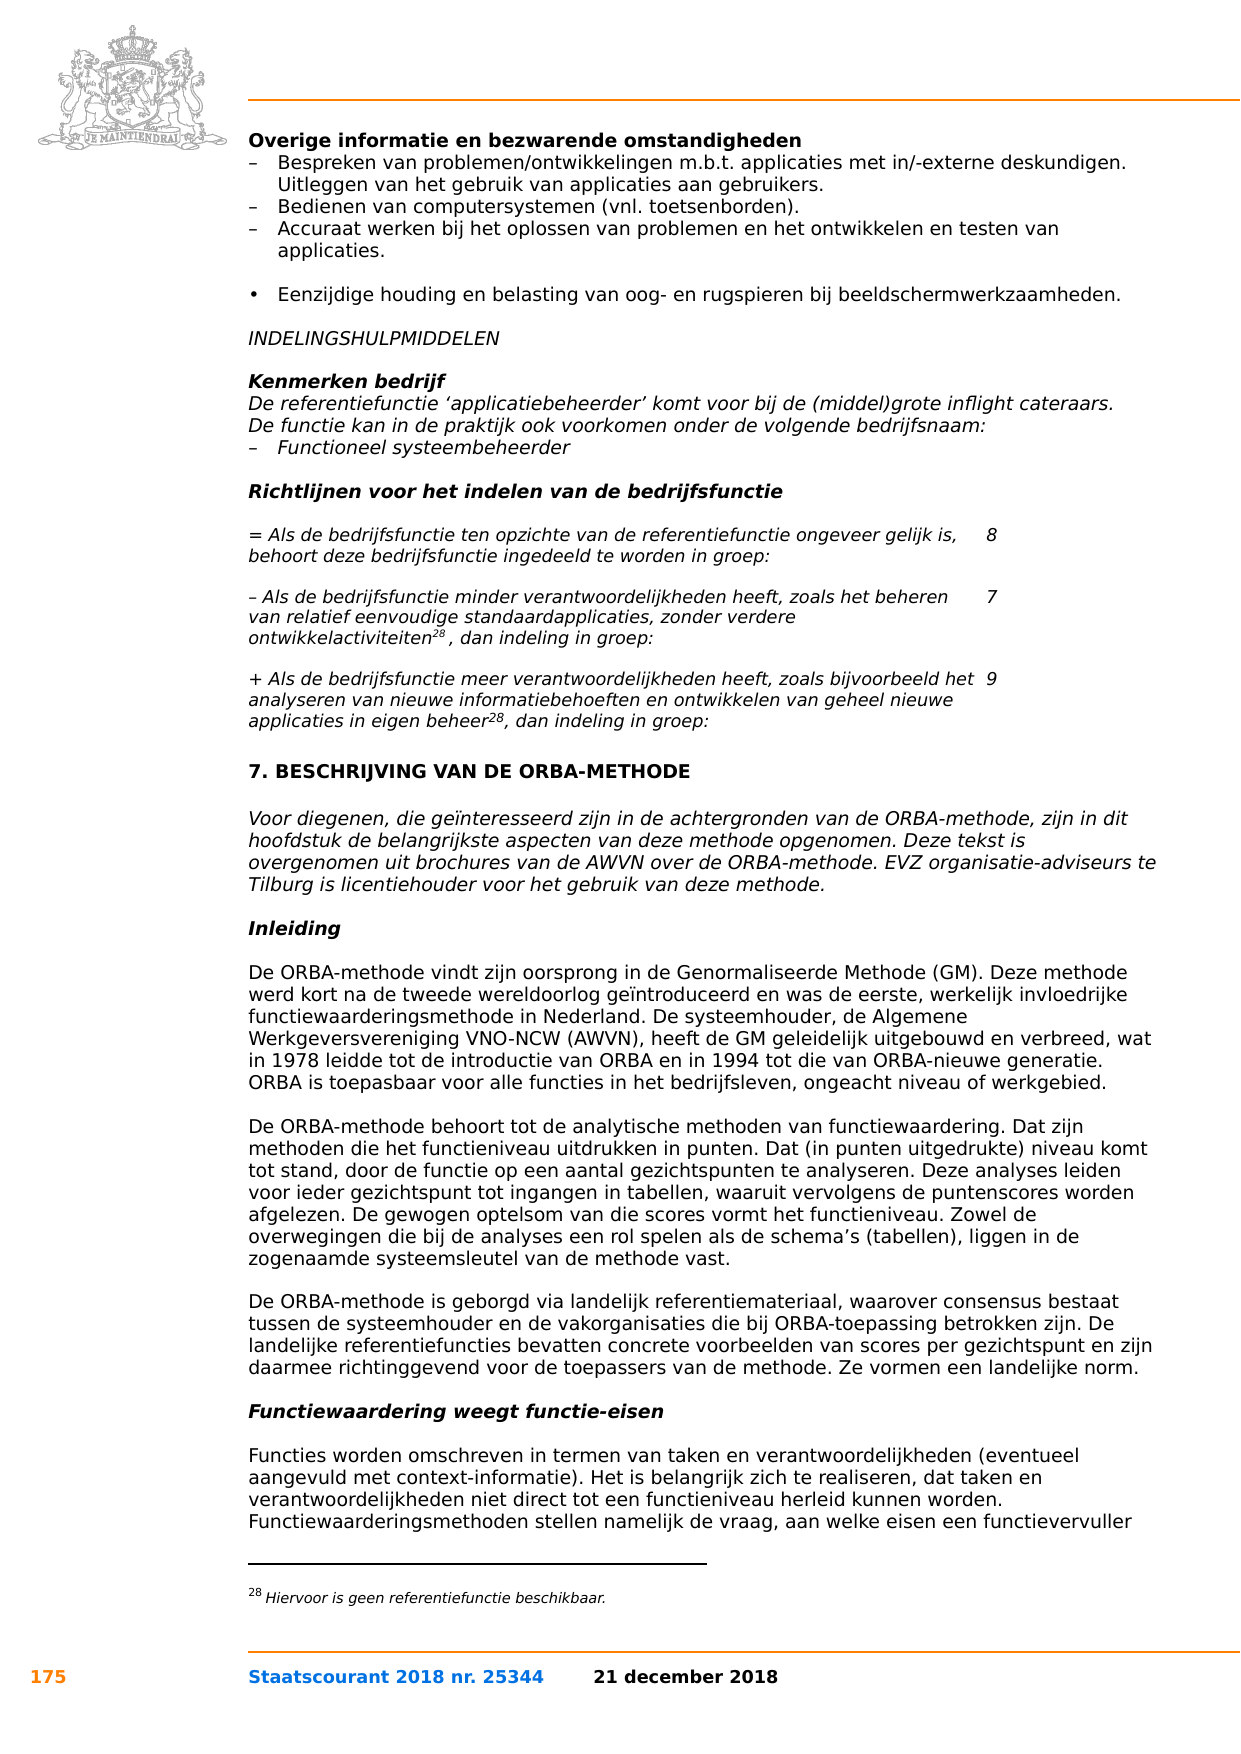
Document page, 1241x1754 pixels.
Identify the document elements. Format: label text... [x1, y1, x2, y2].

table_cell [248, 566, 980, 587]
text De ORBA-methode behoort tot de analytische methoden van functiewaardering. Dat zijn methoden die het functieniveau uitdrukken in punten. Dat (in punten uitgedrukte) niveau komt tot stand, door de functie op een aantal gezichtspunten te analyseren. Deze analyses leiden voor ieder gezichtspunt tot ingangen in tabellen, waaruit vervolgens de puntenscores worden afgelezen. De gewogen optelsom van die scores vormt het functieniveau. Zowel de overwegingen die bij de analyses een rol spelen als de schema’s (tabellen), liggen in de zogenaamde systeemsleutel van de methode vast. [248, 1116, 1163, 1269]
subtitle Inleiding [248, 918, 1163, 940]
picture [38, 25, 227, 150]
table_cell [248, 649, 980, 669]
text – Functioneel systeembeheerder [248, 437, 1163, 459]
text Overige informatie en bezwarende omstandigheden [248, 130, 1163, 152]
text De ORBA-methode is geborgd via landelijk referentiemateriaal, waarover consensus bestaat tussen de systeemhouder en de vakorganisaties die bij ORBA-toepassing betrokken zijn. De landelijke referentiefuncties bevatten concrete voorbeelden van scores per gezichtspunt en zijn daarmee richtinggevend voor de toepassers van de methode. Ze vormen een landelijke norm. [248, 1291, 1163, 1379]
table_cell 7 [980, 587, 1163, 649]
table_cell [980, 649, 1163, 669]
subtitle INDELINGSHULPMIDDELEN [248, 327, 1163, 349]
text Kenmerken bedrijf [248, 371, 1163, 393]
table_header = Als de bedrijfsfunctie ten opzichte van de referentiefunctie ongeveer gelijk is, behoort deze bedrijfsfunctie ingedeeld te worden in groep: [248, 525, 980, 566]
table_header 8 [980, 525, 1163, 566]
text De functie kan in de praktijk ook voorkomen onder de volgende bedrijfsnaam: [248, 415, 1163, 437]
text Voor diegenen, die geïnteresseerd zijn in de achtergronden van de ORBA-methode, zijn in dit hoofdstuk de belangrijkste aspecten van deze methode opgenomen. Deze tekst is overgenomen uit brochures van de AWVN over de ORBA-methode. EVZ organisatie-adviseurs te Tilburg is licentiehouder voor het gebruik van deze methode. [248, 808, 1163, 896]
text – Bedienen van computersystemen (vnl. toetsenborden). [248, 196, 1163, 218]
text De referentiefunctie ‘applicatiebeheerder’ komt voor bij de (middel)grote inflight cateraars. [248, 393, 1163, 415]
text – Bespreken van problemen/ontwikkelingen m.b.t. applicaties met in/-externe deskundigen. Uitleggen van het gebruik van applicaties aan gebruikers. [248, 152, 1163, 196]
table_cell + Als de bedrijfsfunctie meer verantwoordelijkheden heeft, zoals bijvoorbeeld het analyseren van nieuwe informatiebehoeften en ontwikkelen van geheel nieuwe applicaties in eigen beheer28, dan indeling in groep: [248, 669, 980, 731]
text • Eenzijdige houding en belasting van oog- en rugspieren bij beeldschermwerkzaamheden. [248, 284, 1163, 306]
table_cell – Als de bedrijfsfunctie minder verantwoordelijkheden heeft, zoals het beheren van relatief eenvoudige standaardapplicaties, zonder verdere ontwikkelactiviteiten, dan indeling in groep: [248, 587, 980, 649]
text Richtlijnen voor het indelen van de bedrijfsfunctie [248, 481, 1163, 503]
text De ORBA-methode vindt zijn oorsprong in de Genormaliseerde Methode (GM). Deze methode werd kort na de tweede wereldoorlog geïntroduceerd en was de eerste, werkelijk invloedrijke functiewaarderingsmethode in Nederland. De systeemhouder, de Algemene Werkgeversvereniging VNO-NCW (AWVN), heeft de GM geleidelijk uitgebouwd en verbreed, wat in 1978 leidde tot de introductie van ORBA en in 1994 tot die van ORBA-nieuwe generatie. ORBA is toepasbaar voor alle functies in het bedrijfsleven, ongeacht niveau of werkgebied. [248, 962, 1163, 1094]
table_cell 9 [980, 669, 1163, 731]
text – Accuraat werken bij het oplossen van problemen en het ontwikkelen en testen van applicaties. [248, 218, 1163, 262]
subtitle Functiewaardering weegt functie-eisen [248, 1401, 1163, 1423]
subtitle 7. BESCHRIJVING VAN DE ORBA-METHODE [248, 761, 1163, 783]
text Functies worden omschreven in termen van taken en verantwoordelijkheden (eventueel aangevuld met context-informatie). Het is belangrijk zich te realiseren, dat taken en verantwoordelijkheden niet direct tot een functieniveau herleid kunnen worden. Functiewaarderingsmethoden stellen namelijk de vraag, aan welke eisen een functievervuller [248, 1445, 1163, 1533]
table_cell [980, 566, 1163, 587]
